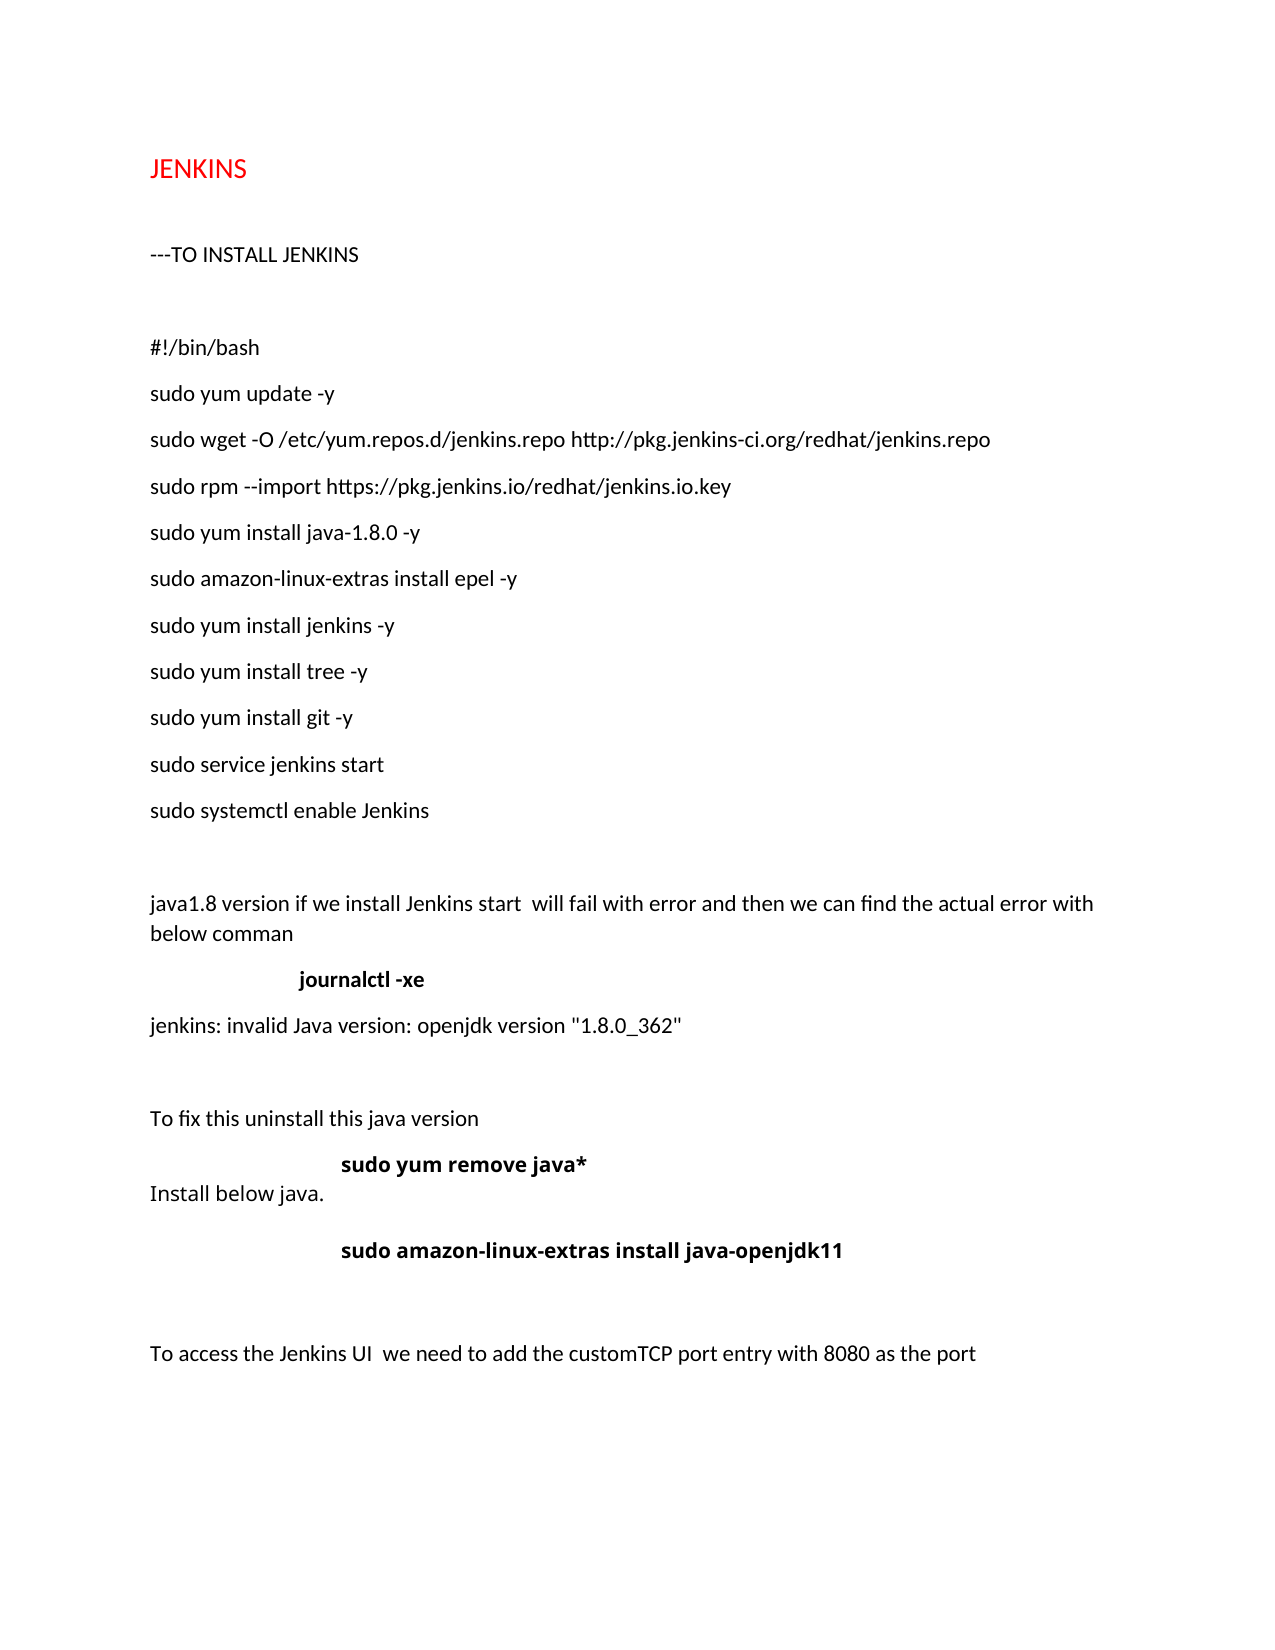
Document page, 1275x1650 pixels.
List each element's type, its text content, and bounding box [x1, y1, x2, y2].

text JENKINS [150, 150, 1125, 186]
text java1.8 version if we install Jenkins start will fail with error and then we can find the actual error with below comman [150, 889, 1125, 947]
text sudo yum remove java* [150, 1150, 1125, 1179]
text #!/bin/bash [150, 333, 1125, 361]
text ---TO INSTALL JENKINS [150, 240, 1125, 268]
text journalctl -xe [150, 965, 1125, 993]
text sudo yum update -y [150, 379, 1125, 407]
text sudo service jenkins start [150, 750, 1125, 778]
text To fix this uninstall this java version [150, 1104, 1125, 1132]
text sudo wget -O /etc/yum.repos.d/jenkins.repo http://pkg.jenkins-ci.org/redhat/jenkins.repo [150, 425, 1125, 453]
text sudo yum install jenkins -y [150, 611, 1125, 639]
text jenkins: invalid Java version: openjdk version "1.8.0_362" [150, 1011, 1125, 1039]
text sudo yum install java-1.8.0 -y [150, 518, 1125, 546]
text To access the Jenkins UI we need to add the customTCP port entry with 8080 as the port [150, 1339, 1125, 1367]
text sudo amazon-linux-extras install epel -y [150, 564, 1125, 592]
text sudo yum install git -y [150, 703, 1125, 732]
text sudo yum install tree -y [150, 657, 1125, 685]
text sudo amazon-linux-extras install java-openjdk11 [150, 1236, 1125, 1264]
text sudo systemctl enable Jenkins [150, 796, 1125, 824]
text sudo rpm --import https://pkg.jenkins.io/redhat/jenkins.io.key [150, 472, 1125, 500]
text Install below java. [150, 1179, 1125, 1207]
